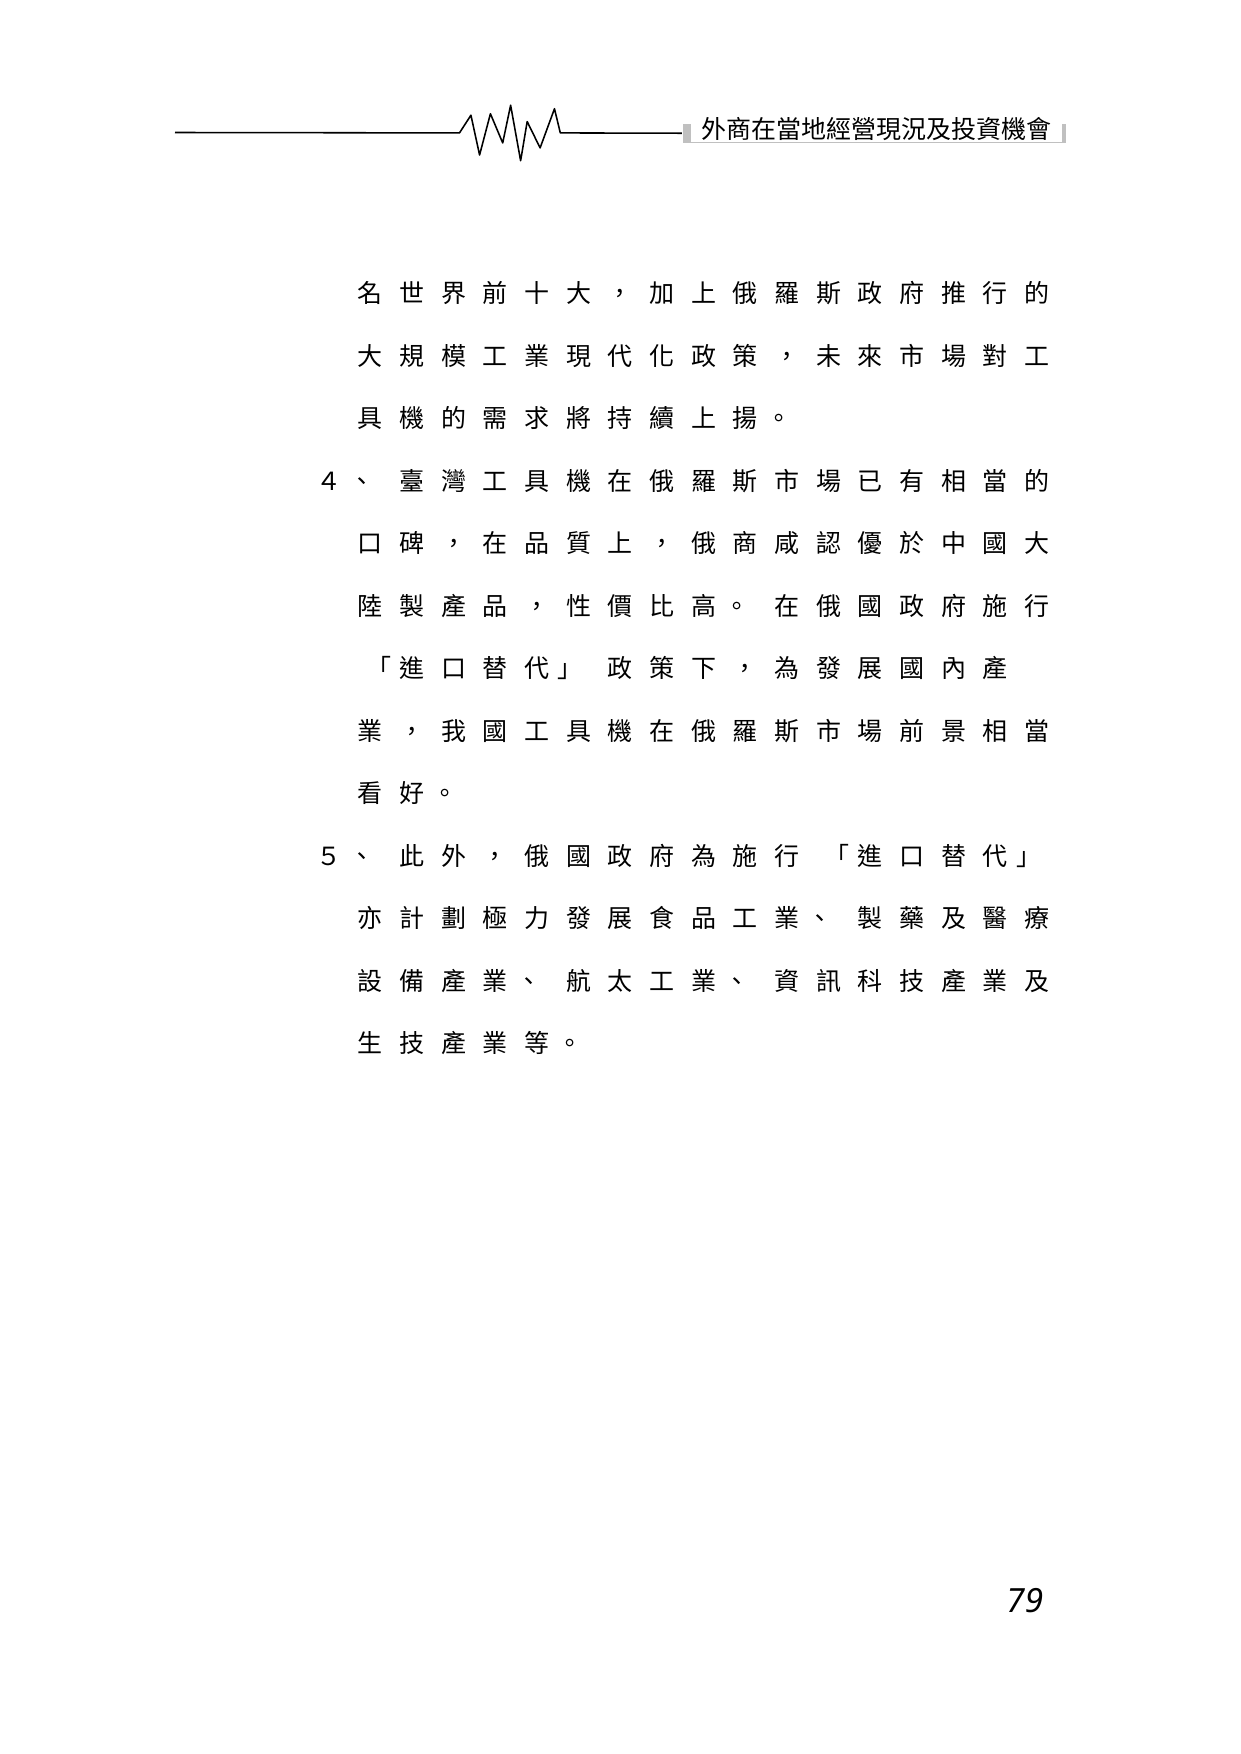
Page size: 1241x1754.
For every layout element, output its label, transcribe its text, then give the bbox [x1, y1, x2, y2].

text 名世界前十大，加上俄羅斯政府推行的大規模工業現代化政策，未來市場對工具機的需求將持續上揚。 [281, 250, 1058, 438]
text ５、此外，俄國政府為施行「進口替代」亦計劃極力發展食品工業、製藥及醫療設備產業、航太工業、資訊科技產業及生技產業等。 [281, 813, 1058, 1063]
text ４、臺灣工具機在俄羅斯市場已有相當的口碑，在品質上，俄商咸認優於中國大陸製產品，性價比高。在俄國政府施行「進口替代」政策下，為發展國內產業，我國工具機在俄羅斯市場前景相當看好。 [281, 438, 1058, 813]
